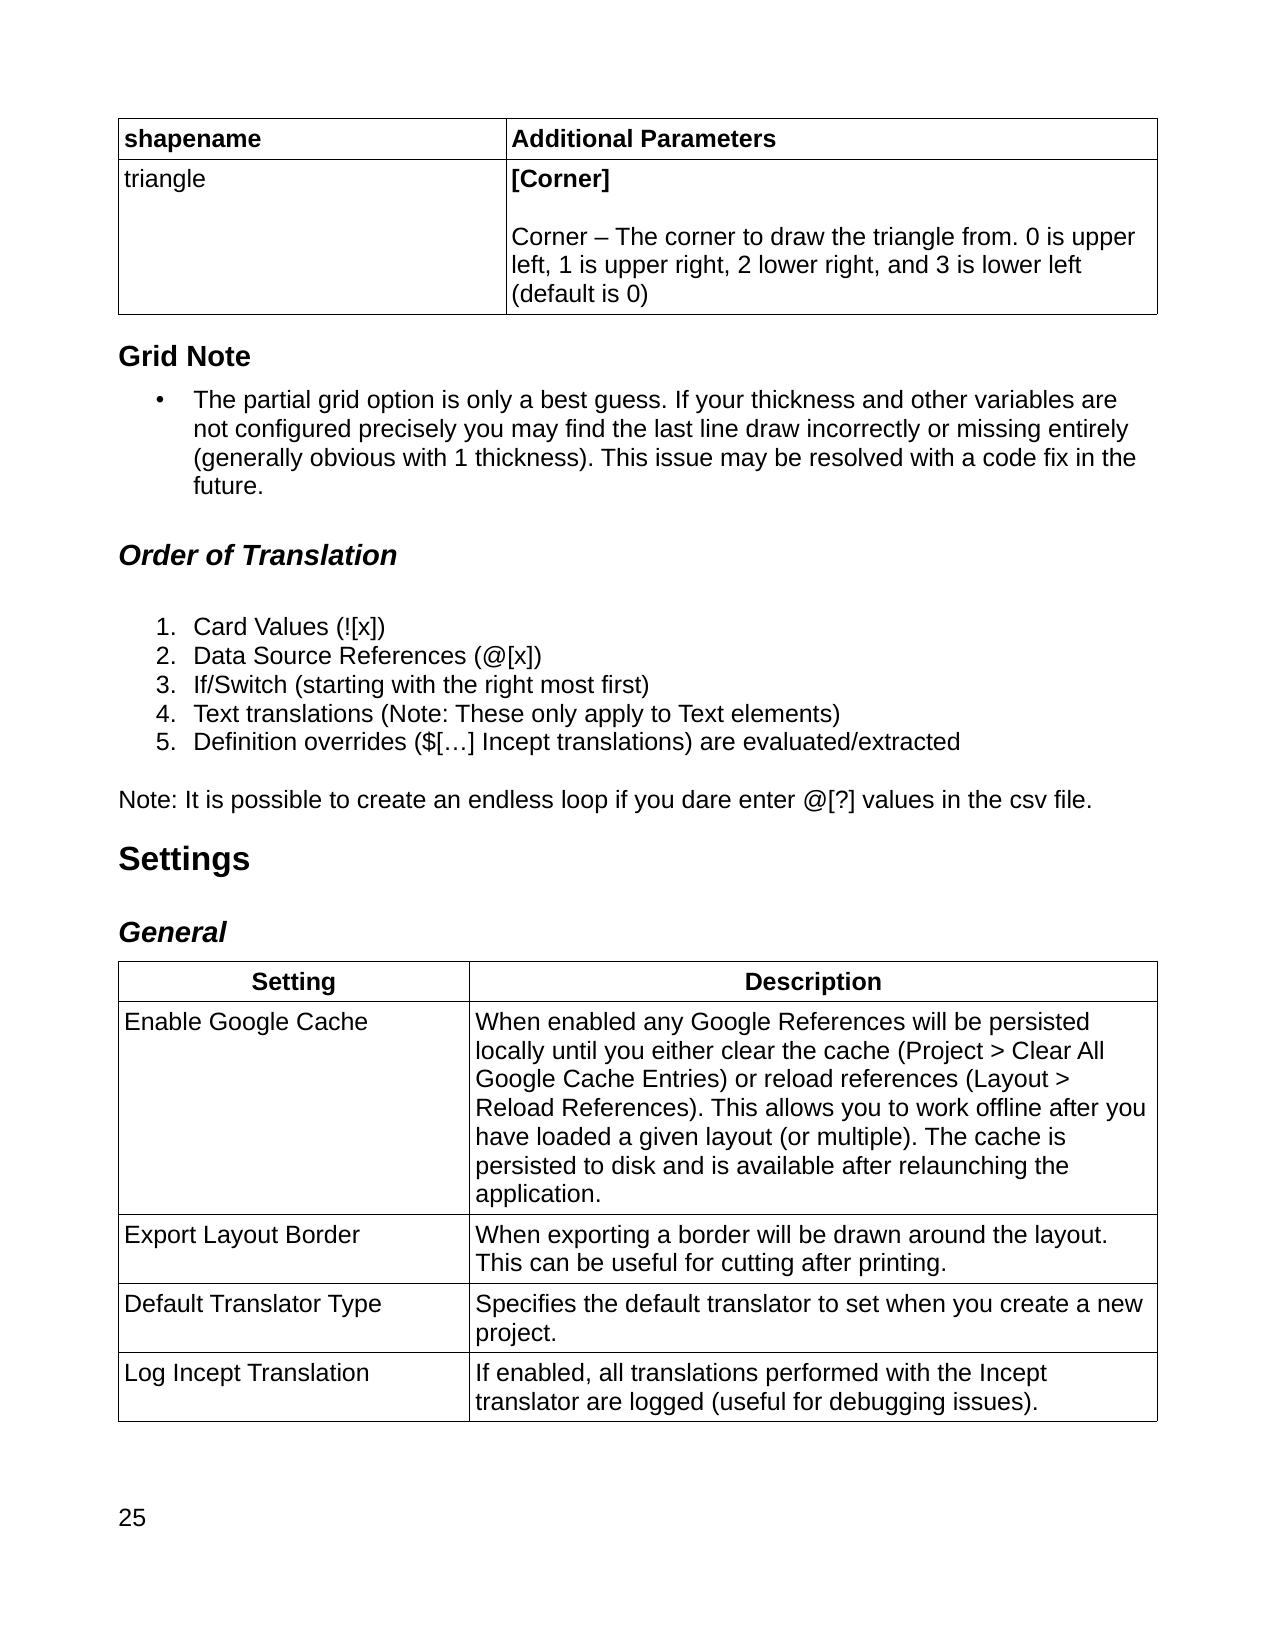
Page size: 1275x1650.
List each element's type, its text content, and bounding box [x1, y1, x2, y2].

table_cell [Corner] Corner – The corner to draw the triangle from. 0 is upper left, 1 is upper right, 2 lower right, and 3 is lower left (default is 0) [507, 160, 1157, 314]
table_header Setting [119, 962, 469, 1001]
table_cell When exporting a border will be drawn around the layout. This can be useful for cutting after printing. [470, 1215, 1157, 1283]
list Card Values (![x]) [156, 612, 1157, 641]
list If/Switch (starting with the right most first) [156, 670, 1157, 698]
list The partial grid option is only a best guess. If your thickness and other variables are not configured precisely you may find the last line draw incorrectly or missing entirely (generally obvious with 1 thickness). This issue may be resolved with a code fix in the future. [156, 385, 1157, 500]
table_cell Enable Google Cache [119, 1002, 469, 1214]
list Data Source References (@[x]) [156, 641, 1157, 670]
table_cell Log Incept Translation [119, 1353, 469, 1421]
table_cell If enabled, all translations performed with the Incept translator are logged (useful for debugging issues). [470, 1353, 1157, 1421]
table_cell triangle [119, 160, 506, 314]
table_header Additional Parameters [507, 119, 1157, 158]
list Definition overrides ($[…] Incept translations) are evaluated/extracted [156, 727, 1157, 756]
table_cell Export Layout Border [119, 1215, 469, 1283]
table_cell Default Translator Type [119, 1284, 469, 1352]
subtitle Grid Note [118, 339, 1157, 372]
subtitle Order of Translation [118, 537, 1157, 571]
table_header shapename [119, 119, 506, 158]
subtitle Settings [118, 838, 1157, 877]
table_cell Specifies the default translator to set when you create a new project. [470, 1284, 1157, 1352]
subtitle General [118, 915, 1157, 948]
list Text translations (Note: These only apply to Text elements) [156, 698, 1157, 727]
table_cell When enabled any Google References will be persisted locally until you either clear the cache (Project > Clear All Google Cache Entries) or reload references (Layout > Reload References). This allows you to work offline after you have loaded a given layout (or multiple). The cache is persisted to disk and is available after relaunching the application. [470, 1002, 1157, 1214]
table_header Description [470, 962, 1157, 1001]
text Note: It is possible to create an endless loop if you dare enter @[?] values in the csv file. [118, 785, 1157, 813]
